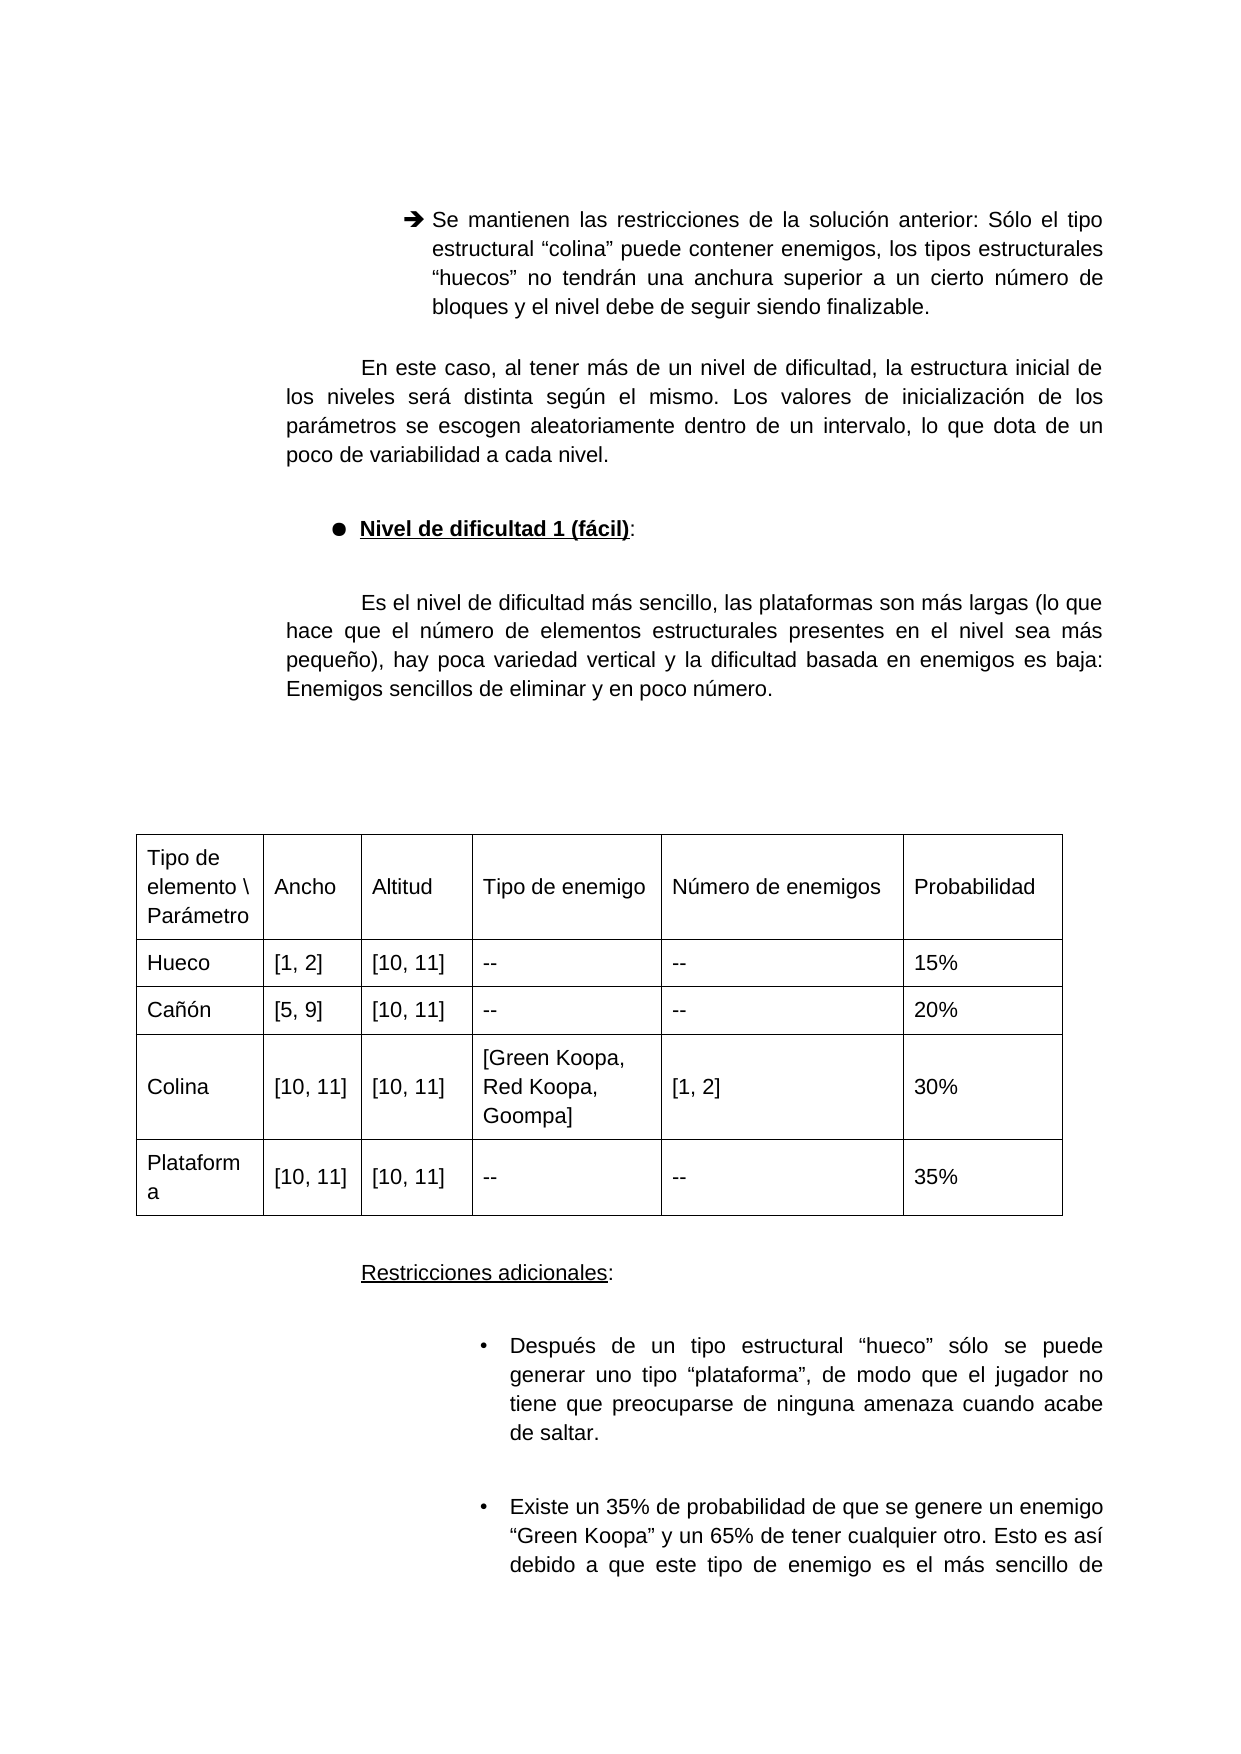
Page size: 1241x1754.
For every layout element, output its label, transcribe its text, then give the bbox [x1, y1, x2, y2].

table_header Tipo de elemento \ Parámetro [137, 835, 263, 939]
text Es el nivel de dificultad más sencillo, las plataformas son más largas (lo que hace que el número de elementos estructurales presentes en el nivel sea más pequeño), hay poca variedad vertical y la dificultad basada en enemigos es baja: Enemigos sencillos de eliminar y en poco número. [286, 589, 1104, 702]
list Se mantienen las restricciones de la solución anterior: Sólo el tipo estructural “colina” puede contener enemigos, los tipos estructurales “huecos” no tendrán una anchura superior a un cierto número de bloques y el nivel debe de seguir siendo finalizable. [402, 207, 1104, 319]
table_cell [10, 11] [362, 1035, 472, 1139]
table_header Probabilidad [904, 835, 1062, 939]
table_cell [1, 2] [662, 1035, 903, 1139]
table_cell [1, 2] [264, 940, 361, 986]
text En este caso, al tener más de un nivel de dificultad, la estructura inicial de los niveles será distinta según el mismo. Los valores de inicialización de los parámetros se escogen aleatoriamente dentro de un intervalo, lo que dota de un poco de variabilidad a cada nivel. [286, 355, 1104, 467]
table_cell -- [662, 940, 903, 986]
table_cell Hueco [137, 940, 263, 986]
table_header Tipo de enemigo [473, 835, 661, 939]
table_cell Plataforma [137, 1140, 263, 1215]
list Existe un 35% de probabilidad de que se genere un enemigo “Green Koopa” y un 65% de tener cualquier otro. Esto es así debido a que este tipo de enemigo es el más sencillo de [480, 1494, 1104, 1577]
table_cell -- [473, 1140, 661, 1215]
table_cell -- [662, 987, 903, 1033]
table_header Altitud [362, 835, 472, 939]
table_cell Colina [137, 1035, 263, 1139]
table_cell -- [662, 1140, 903, 1215]
table_cell 15% [904, 940, 1062, 986]
table_cell [5, 9] [264, 987, 361, 1033]
list Después de un tipo estructural “hueco” sólo se puede generar uno tipo “plataforma”, de modo que el jugador no tiene que preocuparse de ninguna amenaza cuando acabe de saltar. [480, 1333, 1104, 1445]
table_cell [Green Koopa, Red Koopa, Goompa] [473, 1035, 661, 1139]
table_cell -- [473, 940, 661, 986]
table_cell 35% [904, 1140, 1062, 1215]
table_cell [10, 11] [264, 1140, 361, 1215]
table_cell [10, 11] [362, 940, 472, 986]
table_cell Cañón [137, 987, 263, 1033]
table_header Ancho [264, 835, 361, 939]
list Nivel de dificultad 1 (fácil): [330, 516, 1104, 541]
text Restricciones adicionales: [136, 1259, 1104, 1285]
table_cell 20% [904, 987, 1062, 1033]
table_cell [10, 11] [362, 987, 472, 1033]
table_cell 30% [904, 1035, 1062, 1139]
table_cell [10, 11] [264, 1035, 361, 1139]
table_cell [10, 11] [362, 1140, 472, 1215]
table_header Número de enemigos [662, 835, 903, 939]
table_cell -- [473, 987, 661, 1033]
